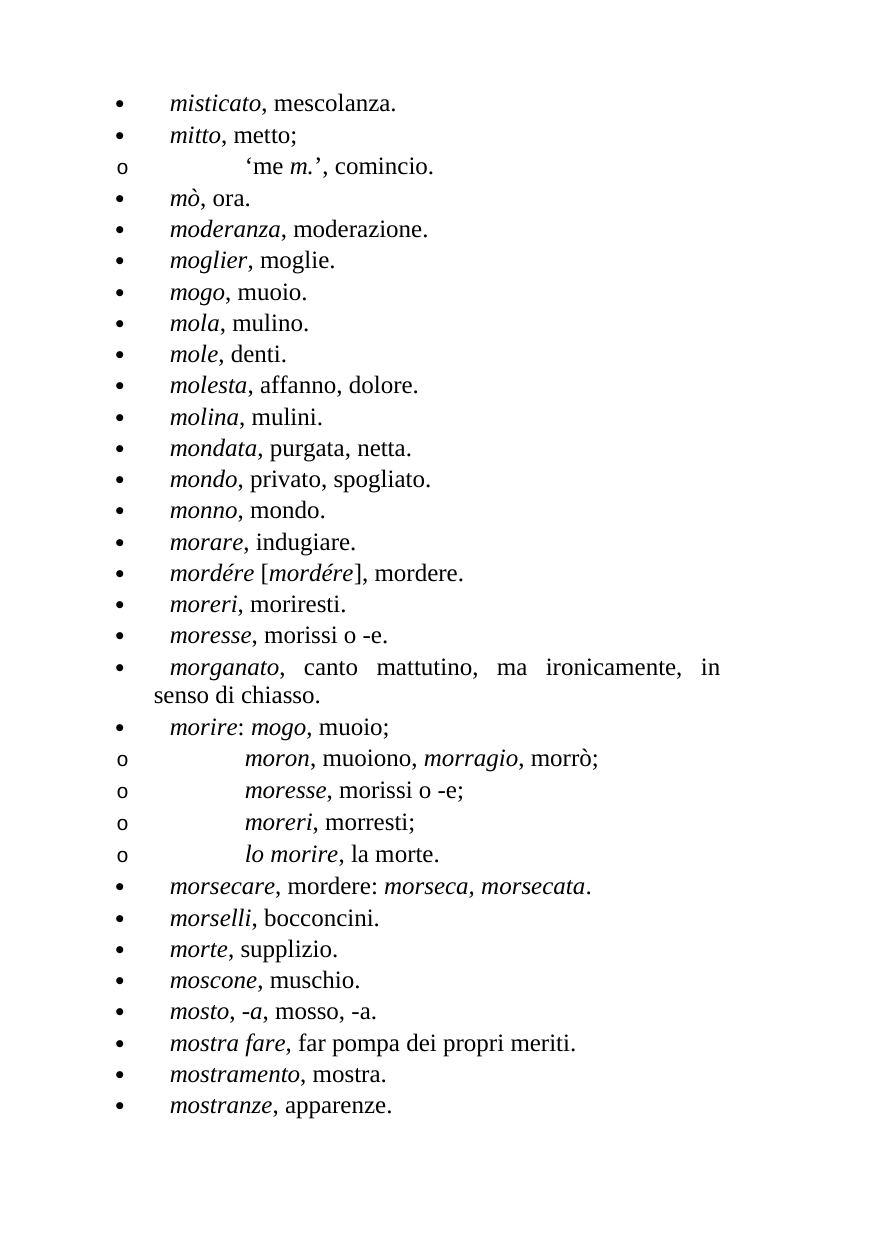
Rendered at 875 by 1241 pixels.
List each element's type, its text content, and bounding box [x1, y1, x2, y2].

list morselli, bocconcini. [116, 903, 721, 931]
list mitto, metto; [116, 120, 721, 148]
list mola, mulino. [116, 308, 721, 337]
list moreri, moriresti. [116, 589, 721, 618]
list morganato, canto mattutino, ma ironicamente, in senso di chiasso. [116, 652, 721, 709]
list mosto, -a, mosso, -a. [116, 996, 721, 1025]
list moreri, morresti; [116, 807, 721, 837]
list moresse, morissi o -e; [116, 775, 721, 805]
list mò, ora. [116, 183, 721, 212]
list mostra fare, far pompa dei propri meriti. [116, 1028, 721, 1056]
list morsecare, mordere: morseca, morsecata. [116, 871, 721, 900]
list misticato, mescolanza. [116, 88, 721, 117]
list morare, indugiare. [116, 527, 721, 556]
list mondata, purgata, netta. [116, 433, 721, 462]
list moglier, moglie. [116, 246, 721, 274]
list mole, denti. [116, 339, 721, 368]
list mostranze, apparenze. [116, 1090, 721, 1119]
list molesta, affanno, dolore. [116, 371, 721, 399]
list moderanza, moderazione. [116, 214, 721, 243]
list morte, supplizio. [116, 934, 721, 963]
list ‘me m.’, comincio. [116, 151, 721, 181]
list moron, muoiono, morragio, morrò; [116, 743, 721, 773]
list lo morire, la morte. [116, 839, 721, 869]
list monno, mondo. [116, 496, 721, 524]
list moscone, muschio. [116, 965, 721, 994]
list morire: mogo, muoio; [116, 712, 721, 741]
list moresse, morissi o -e. [116, 621, 721, 649]
list mondo, privato, spogliato. [116, 464, 721, 493]
list molina, mulini. [116, 402, 721, 431]
list mordére [mordére], mordere. [116, 558, 721, 587]
list mogo, muoio. [116, 277, 721, 306]
list mostramento, mostra. [116, 1059, 721, 1088]
